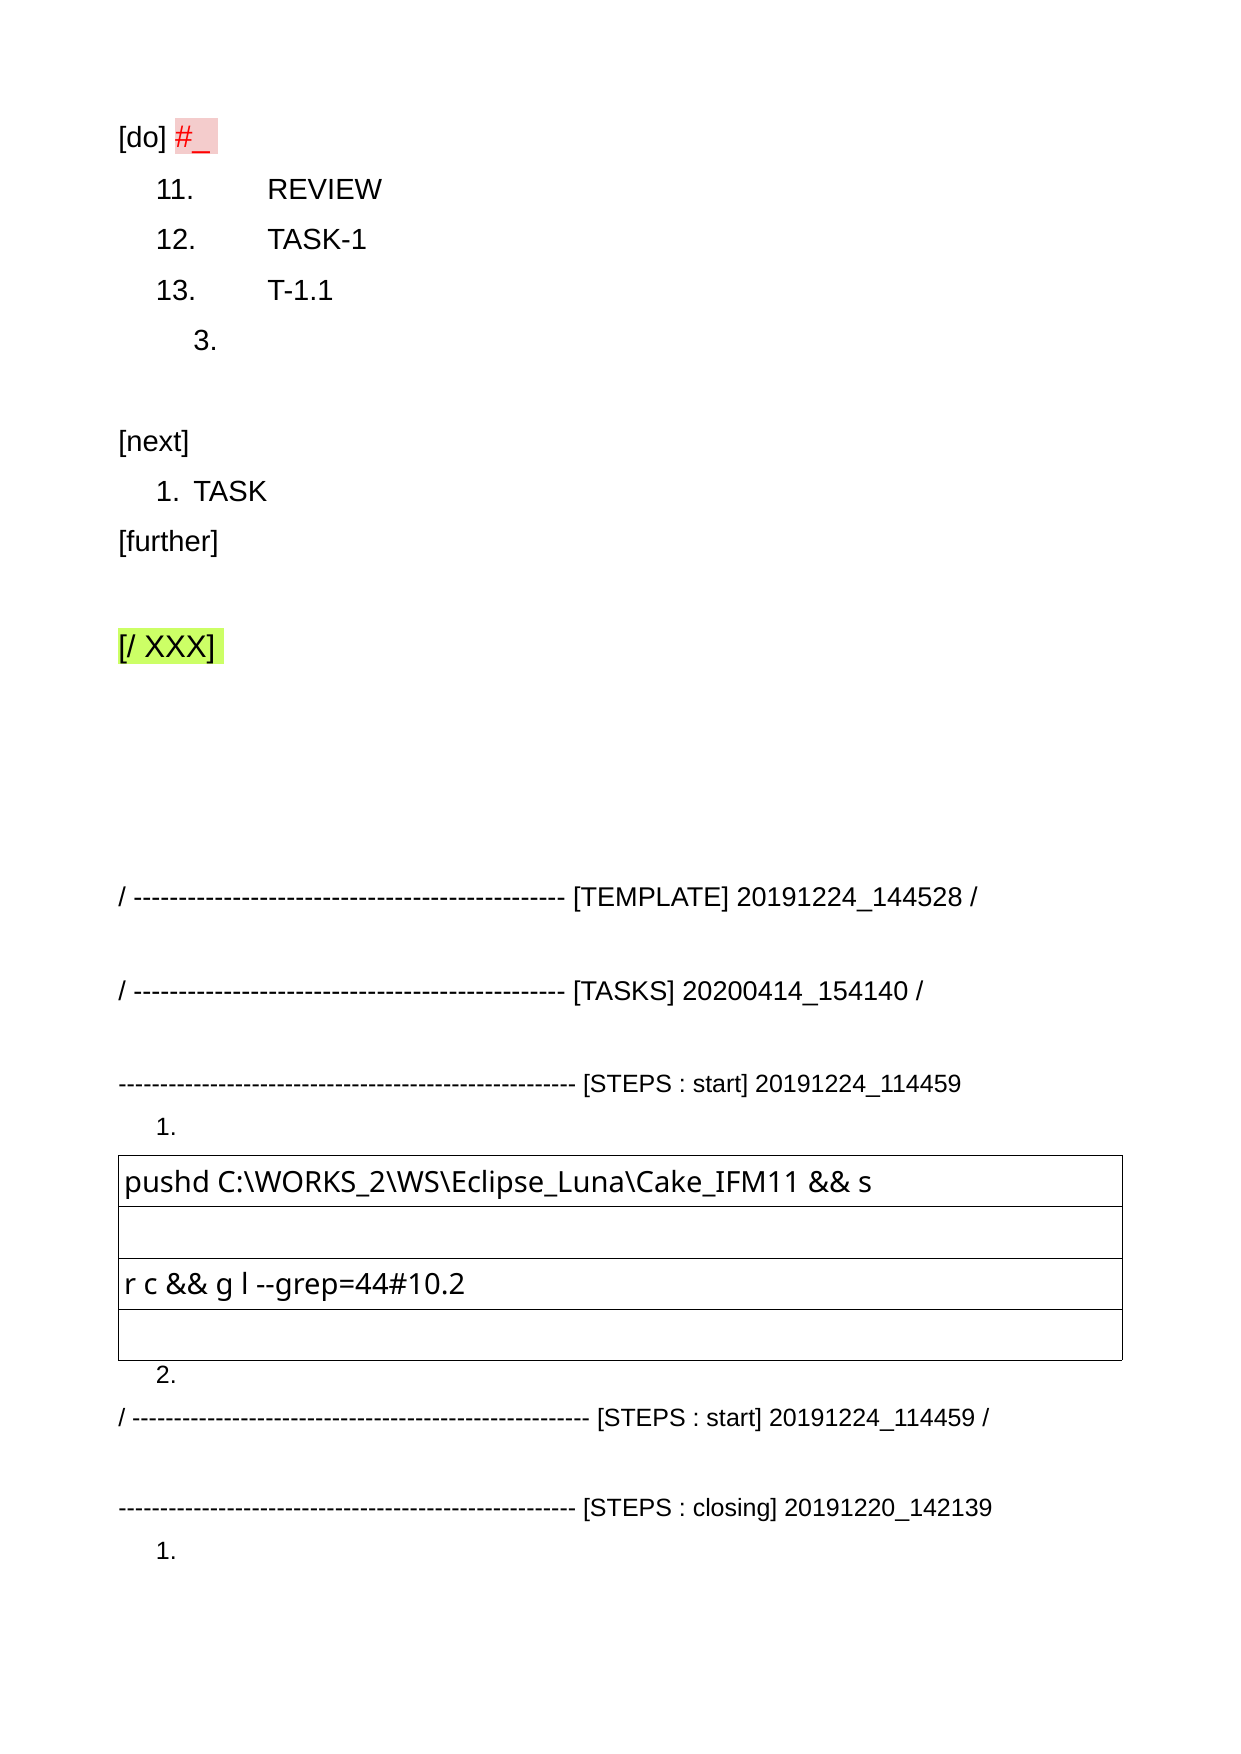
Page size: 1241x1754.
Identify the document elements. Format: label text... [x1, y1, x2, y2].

text [further] [118, 524, 1122, 558]
table_header pushd C:\WORKS_2\WS\Eclipse_Luna\Cake_IFM11 && s [119, 1156, 1122, 1206]
text / ------------------------------------------------------- [STEPS : start] 20191224_114459 / [118, 1403, 1122, 1432]
text ------------------------------------------------------- [STEPS : start] 20191224_114459 [118, 1069, 1122, 1097]
table_cell [119, 1207, 1122, 1257]
list T-1.1 [156, 273, 1122, 306]
text ------------------------------------------------------- [STEPS : closing] 20191220_142139 [118, 1493, 1122, 1522]
list TASK [156, 474, 1122, 507]
text [next] [118, 423, 1122, 457]
text / ------------------------------------------------ [TEMPLATE] 20191224_144528 / [118, 881, 1122, 912]
list REVIEW [156, 172, 1122, 206]
text [do] #_ [118, 118, 1122, 154]
text [/ XXX] [118, 574, 1122, 664]
table_cell [119, 1310, 1122, 1360]
table_cell r c && g l --grep=44#10.2 [119, 1259, 1122, 1309]
list TASK-1 [156, 222, 1122, 256]
text / ------------------------------------------------ [TASKS] 20200414_154140 / [118, 975, 1122, 1006]
